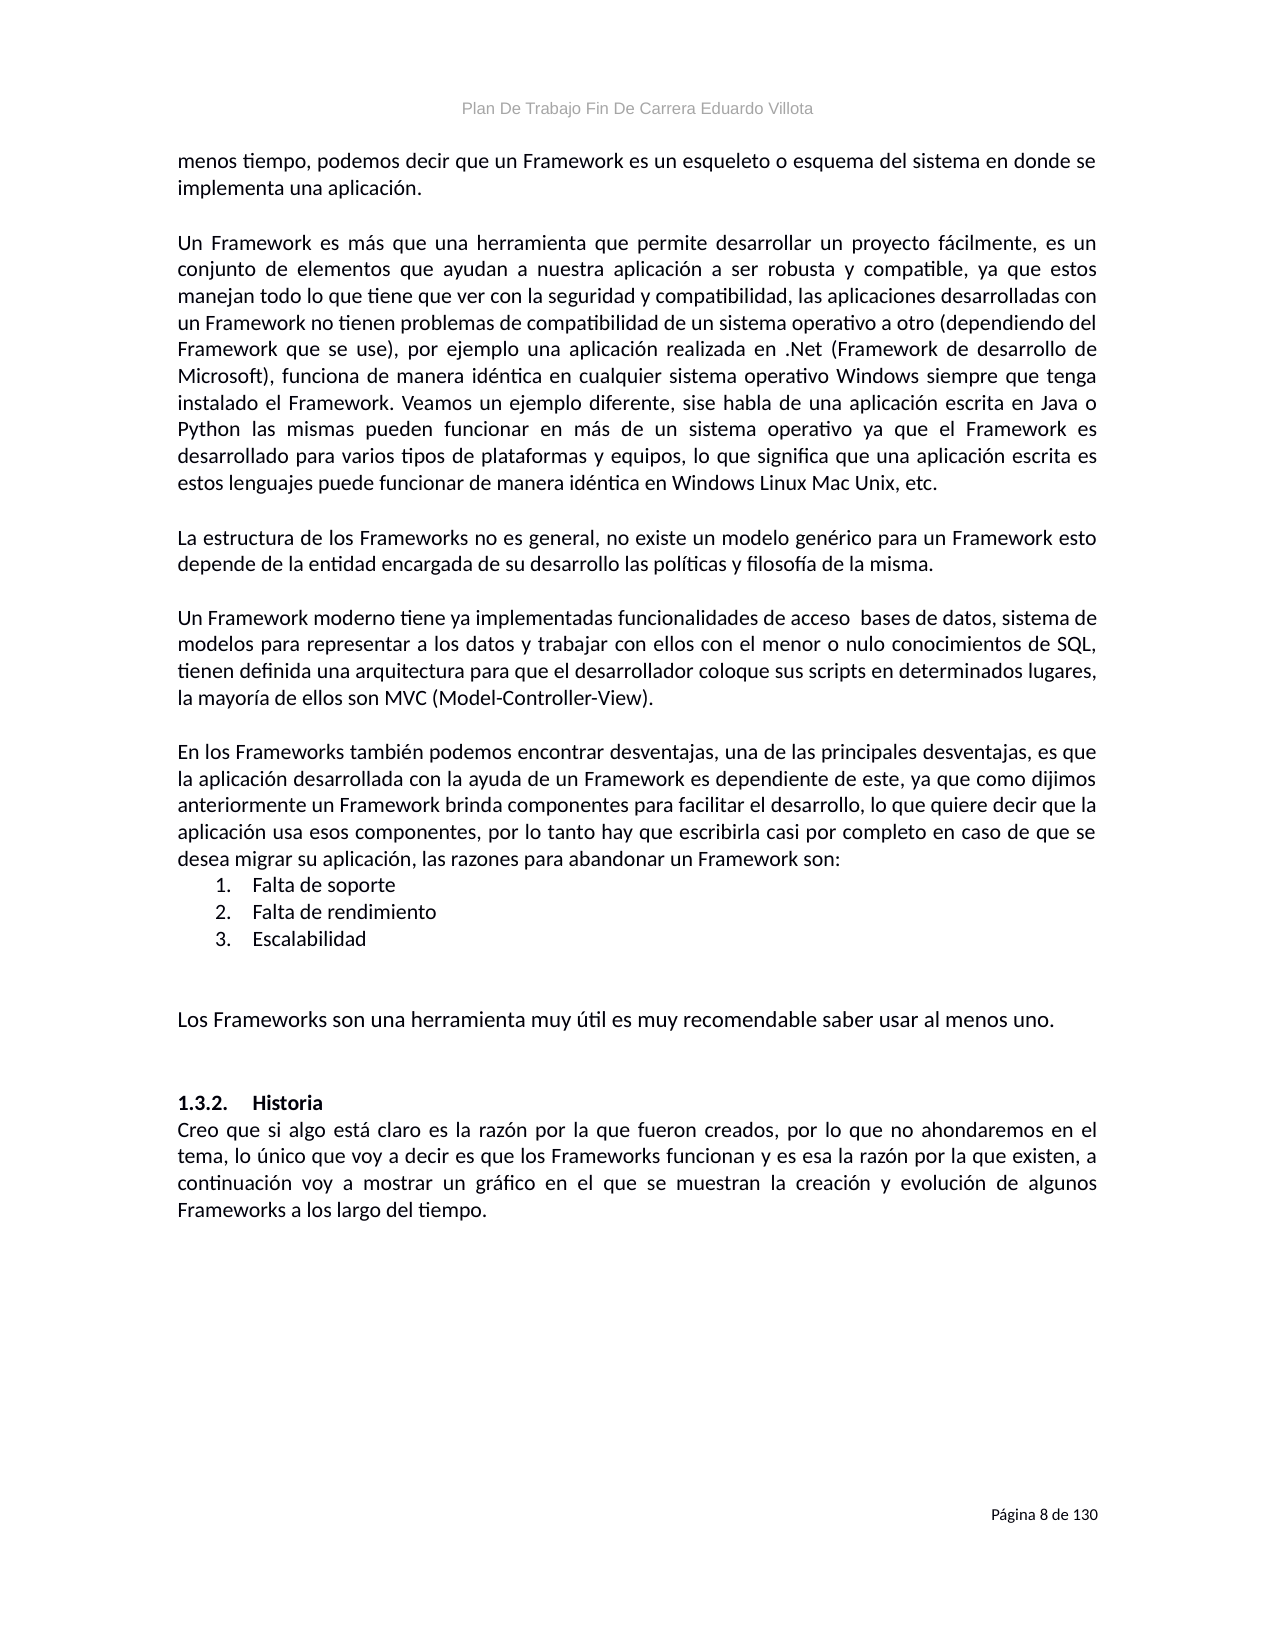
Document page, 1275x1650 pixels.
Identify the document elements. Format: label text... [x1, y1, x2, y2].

text Creo que si algo está claro es la razón por la que fueron creados, por lo que no ahondaremos en el tema, lo único que voy a decir es que los Frameworks funcionan y es esa la razón por la que existen, a continuación voy a mostrar un gráfico en el que se muestran la creación y evolución de algunos Frameworks a los largo del tiempo. [177, 1116, 1098, 1222]
text menos tiempo, podemos decir que un Framework es un esqueleto o esquema del sistema en donde se implementa una aplicación. [177, 148, 1098, 201]
list Falta de rendimiento [215, 898, 1098, 925]
text Los Frameworks son una herramienta muy útil es muy recomendable saber usar al menos uno. [177, 1005, 1098, 1033]
text La estructura de los Frameworks no es general, no existe un modelo genérico para un Framework esto depende de la entidad encargada de su desarrollo las políticas y filosofía de la misma. [177, 524, 1098, 577]
text Un Framework moderno tiene ya implementadas funcionalidades de acceso bases de datos, sistema de modelos para representar a los datos y trabajar con ellos con el menor o nulo conocimientos de SQL, tienen definida una arquitectura para que el desarrollador coloque sus scripts en determinados lugares, la mayoría de ellos son MVC (Model-Controller-View). [177, 604, 1098, 710]
text Un Framework es más que una herramienta que permite desarrollar un proyecto fácilmente, es un conjunto de elementos que ayudan a nuestra aplicación a ser robusta y compatible, ya que estos manejan todo lo que tiene que ver con la seguridad y compatibilidad, las aplicaciones desarrolladas con un Framework no tienen problemas de compatibilidad de un sistema operativo a otro (dependiendo del Framework que se use), por ejemplo una aplicación realizada en .Net (Framework de desarrollo de Microsoft), funciona de manera idéntica en cualquier sistema operativo Windows siempre que tenga instalado el Framework. Veamos un ejemplo diferente, sise habla de una aplicación escrita en Java o Python las mismas pueden funcionar en más de un sistema operativo ya que el Framework es desarrollado para varios tipos de plataformas y equipos, lo que significa que una aplicación escrita es estos lenguajes puede funcionar de manera idéntica en Windows Linux Mac Unix, etc. [177, 229, 1098, 496]
text En los Frameworks también podemos encontrar desventajas, una de las principales desventajas, es que la aplicación desarrollada con la ayuda de un Framework es dependiente de este, ya que como dijimos anteriormente un Framework brinda componentes para facilitar el desarrollo, lo que quiere decir que la aplicación usa esos componentes, por lo tanto hay que escribirla casi por completo en caso de que se desea migrar su aplicación, las razones para abandonar un Framework son: [177, 738, 1098, 872]
list Historia [177, 1089, 1098, 1116]
list Falta de soporte [215, 872, 1098, 898]
list Escalabilidad [215, 925, 1098, 952]
